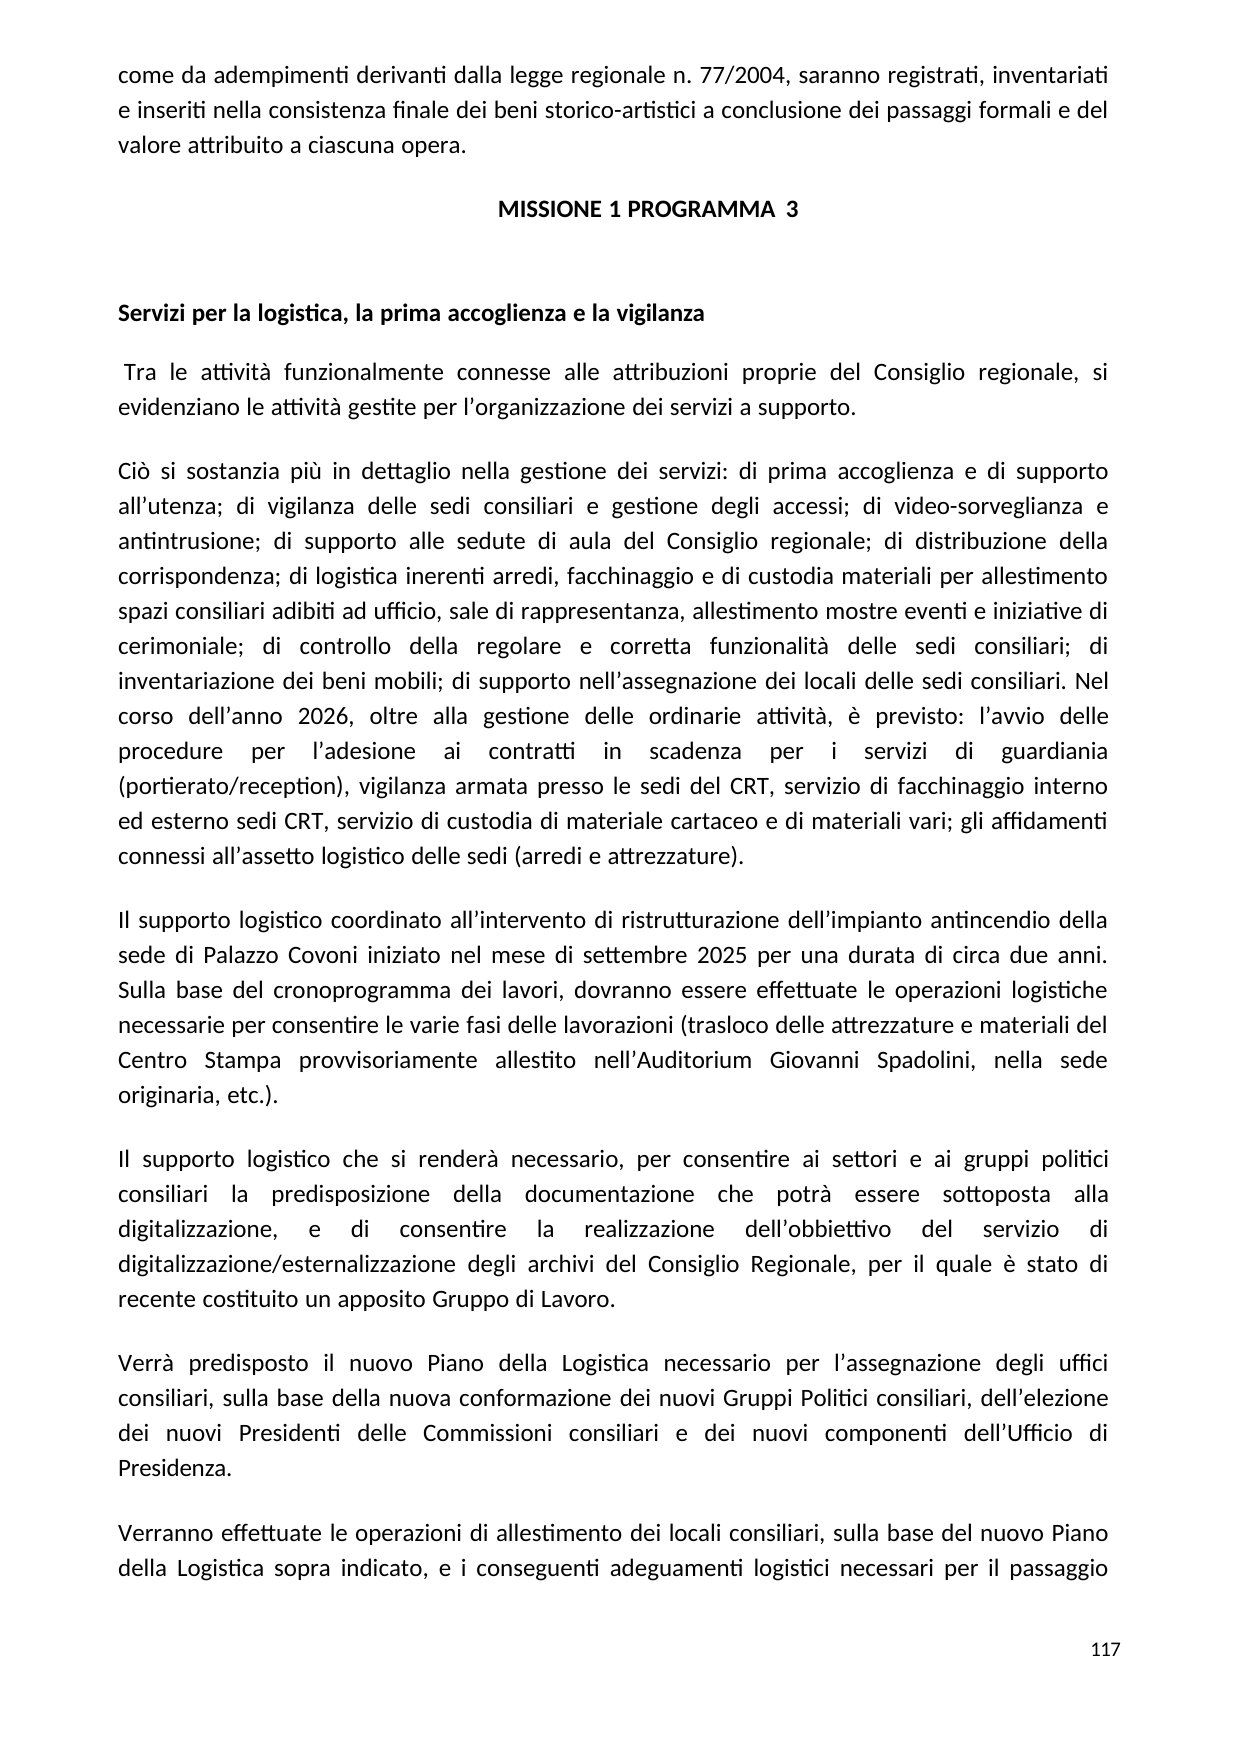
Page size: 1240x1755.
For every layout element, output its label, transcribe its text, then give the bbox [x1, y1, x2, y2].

text Verranno effettuate le operazioni di allestimento dei locali consiliari, sulla base del nuovo Piano della Logistica sopra indicato, e i conseguenti adeguamenti logistici necessari per il passaggio [118, 1517, 1108, 1582]
text Tra le attività funzionalmente connesse alle attribuzioni proprie del Consiglio regionale, si evidenziano le attività gestite per l’organizzazione dei servizi a supporto. [118, 356, 1108, 422]
text Verrà predisposto il nuovo Piano della Logistica necessario per l’assegnazione degli uffici consiliari, sulla base della nuova conformazione dei nuovi Gruppi Politici consiliari, dell’elezione dei nuovi Presidenti delle Commissioni consiliari e dei nuovi componenti dell’Ufficio di Presidenza. [118, 1347, 1108, 1483]
subtitle Servizi per la logistica, la prima accoglienza e la vigilanza [118, 298, 1210, 328]
text come da adempimenti derivanti dalla legge regionale n. 77/2004, saranno registrati, inventariati e inseriti nella consistenza finale dei beni storico-artistici a conclusione dei passaggi formali e del valore attribuito a ciascuna opera. [118, 59, 1109, 159]
subtitle MISSIONE 1 PROGRAMMA 3 [87, 193, 1210, 223]
text Ciò si sostanzia più in dettaglio nella gestione dei servizi: di prima accoglienza e di supporto all’utenza; di vigilanza delle sedi consiliari e gestione degli accessi; di video-sorveglianza e antintrusione; di supporto alle sedute di aula del Consiglio regionale; di distribuzione della corrispondenza; di logistica inerenti arredi, facchinaggio e di custodia materiali per allestimento spazi consiliari adibiti ad ufficio, sale di rappresentanza, allestimento mostre eventi e iniziative di cerimoniale; di controllo della regolare e corretta funzionalità delle sedi consiliari; di inventariazione dei beni mobili; di supporto nell’assegnazione dei locali delle sedi consiliari. Nel corso dell’anno 2026, oltre alla gestione delle ordinarie attività, è previsto: l’avvio delle procedure per l’adesione ai contratti in scadenza per i servizi di guardiania (portierato/reception), vigilanza armata presso le sedi del CRT, servizio di facchinaggio interno ed esterno sedi CRT, servizio di custodia di materiale cartaceo e di materiali vari; gli affidamenti connessi all’assetto logistico delle sedi (arredi e attrezzature). [118, 455, 1109, 871]
text Il supporto logistico che si renderà necessario, per consentire ai settori e ai gruppi politici consiliari la predisposizione della documentazione che potrà essere sottoposta alla digitalizzazione, e di consentire la realizzazione dell’obbiettivo del servizio di digitalizzazione/esternalizzazione degli archivi del Consiglio Regionale, per il quale è stato di recente costituito un apposito Gruppo di Lavoro. [118, 1143, 1109, 1314]
text Il supporto logistico coordinato all’intervento di ristrutturazione dell’impianto antincendio della sede di Palazzo Covoni iniziato nel mese di settembre 2025 per una durata di circa due anni. Sulla base del cronoprogramma dei lavori, dovranno essere effettuate le operazioni logistiche necessarie per consentire le varie fasi delle lavorazioni (trasloco delle attrezzature e materiali del Centro Stampa provvisoriamente allestito nell’Auditorium Giovanni Spadolini, nella sede originaria, etc.). [118, 904, 1108, 1110]
